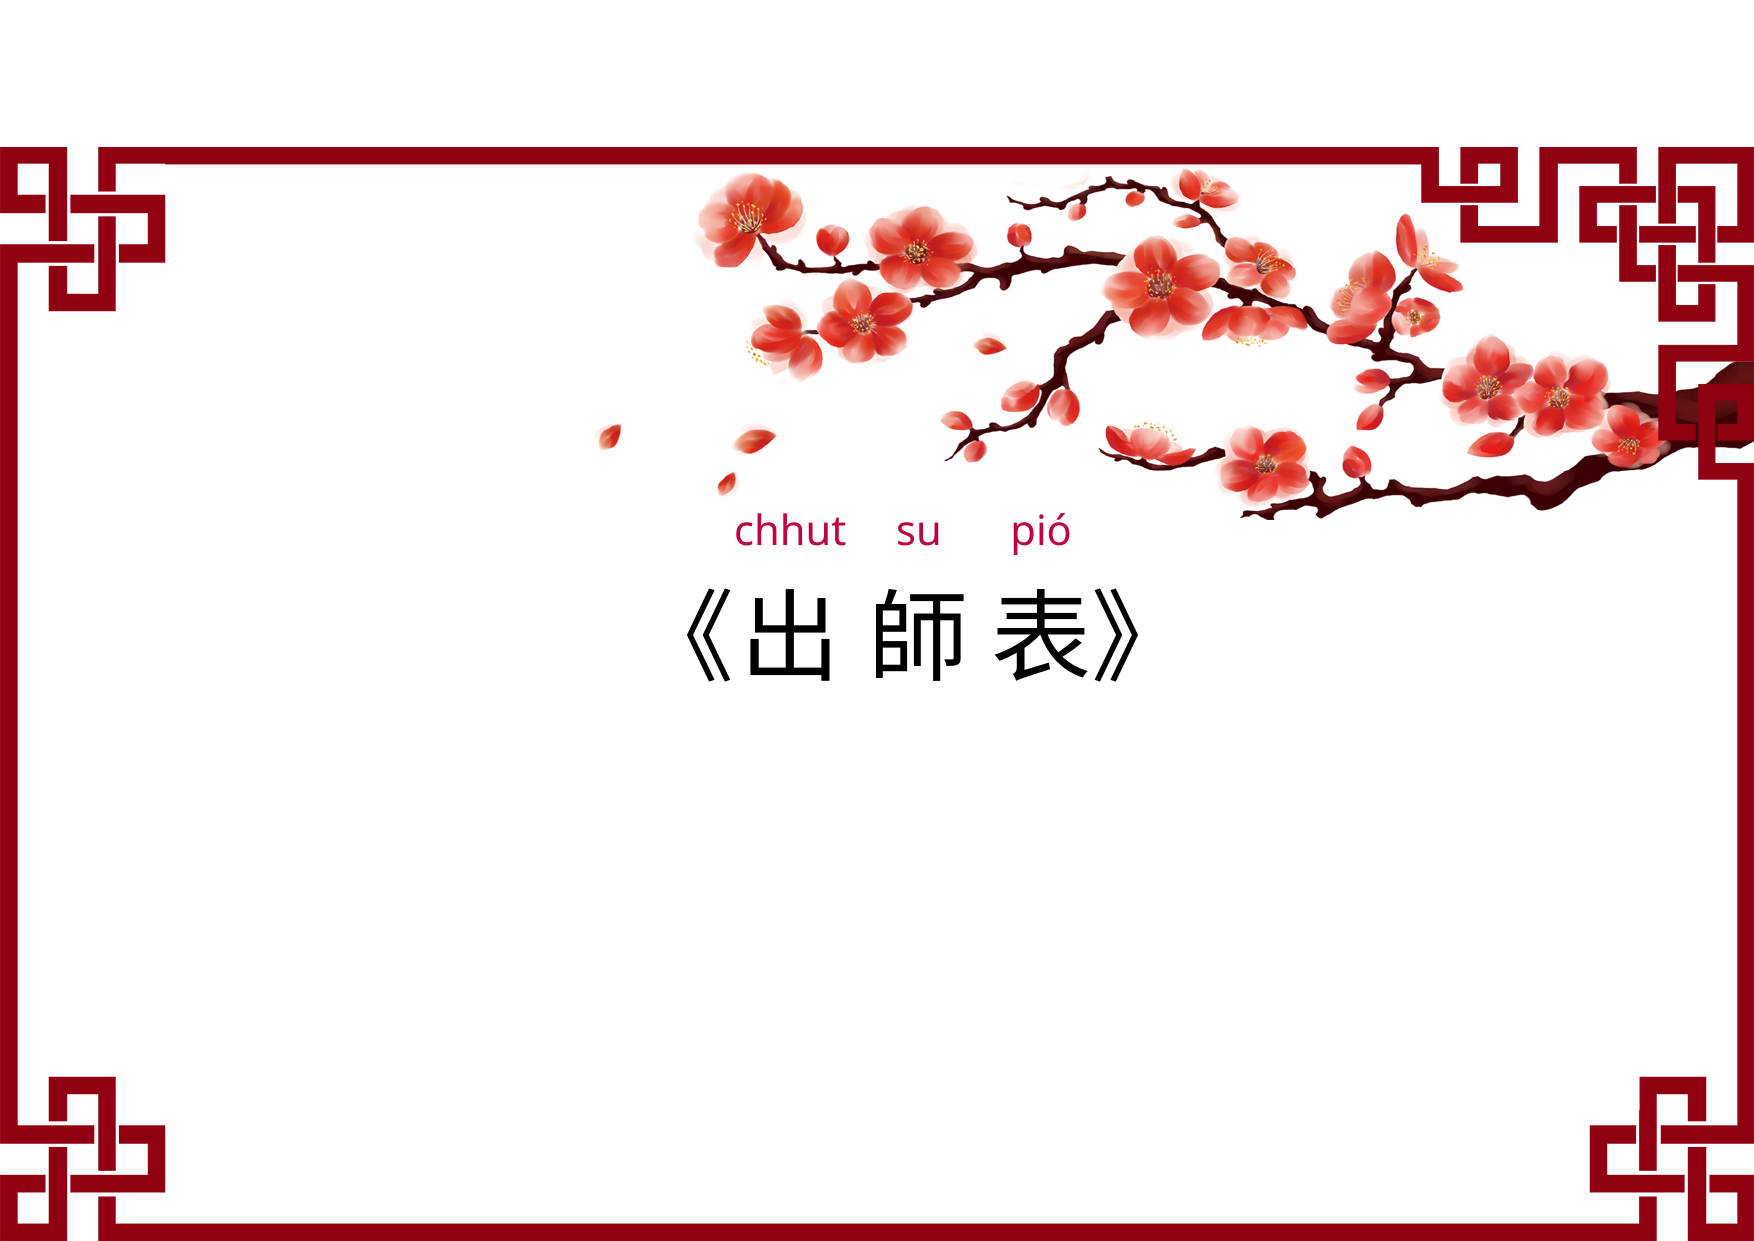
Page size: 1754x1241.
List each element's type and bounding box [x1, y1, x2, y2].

picture [0, 147, 1754, 1241]
